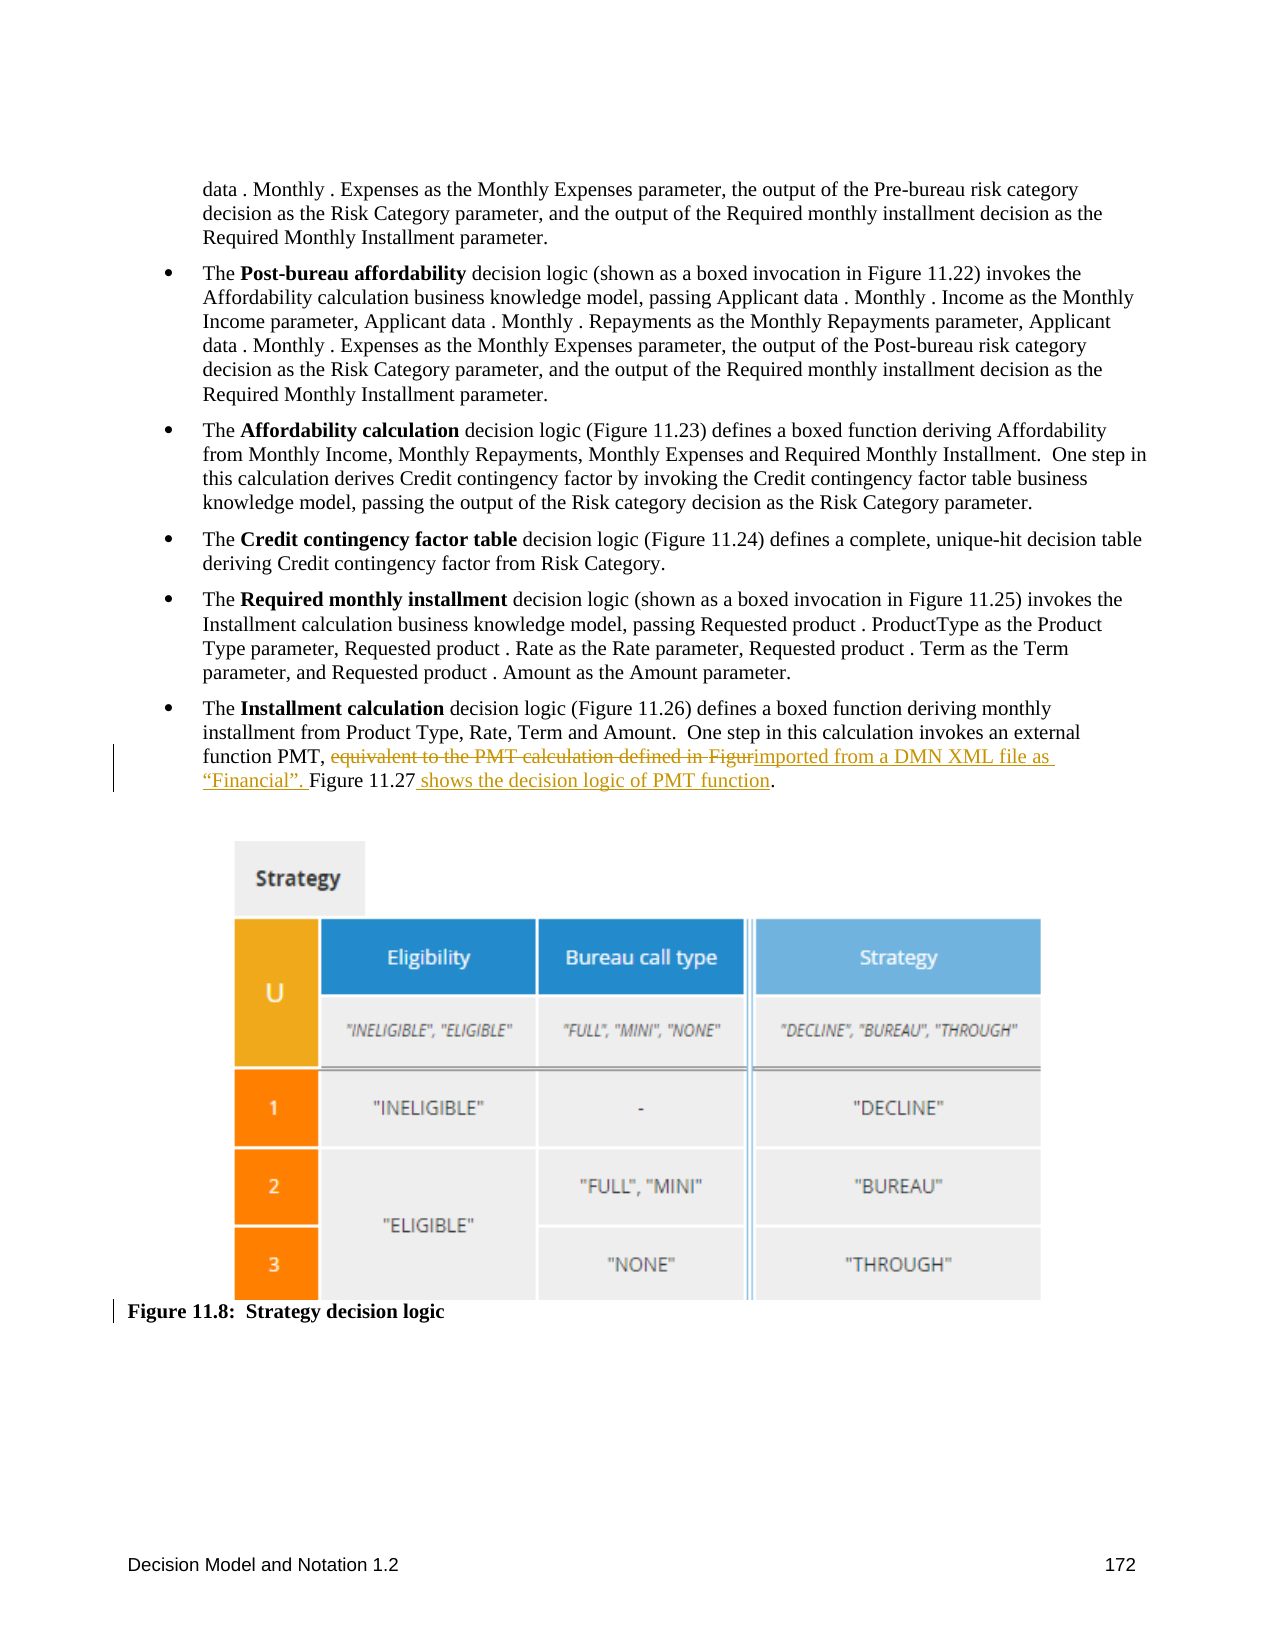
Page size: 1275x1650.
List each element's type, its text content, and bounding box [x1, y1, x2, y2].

picture [234, 841, 1041, 1300]
list The Installment calculation decision logic (Figure 11.26) defines a boxed function deriving monthly installment from Product Type, Rate, Term and Amount. One step in this calculation invokes an external function PMT, imported from a DMN XML file as “Financial”. Figure 11.27 shows the decision logic of PMT function. [165, 696, 1147, 792]
list The Credit contingency factor table decision logic (Figure 11.24) defines a complete, unique-hit decision table deriving Credit contingency factor from Risk Category. [165, 527, 1147, 575]
text Figure 11.8: Strategy decision logic [127, 1300, 1147, 1323]
list The Affordability calculation decision logic (Figure 11.23) defines a boxed function deriving Affordability from Monthly Income, Monthly Repayments, Monthly Expenses and Required Monthly Installment. One step in this calculation derives Credit contingency factor by invoking the Credit contingency factor table business knowledge model, passing the output of the Risk category decision as the Risk Category parameter. [165, 418, 1147, 514]
list The Post-bureau affordability decision logic (shown as a boxed invocation in Figure 11.22) invokes the Affordability calculation business knowledge model, passing Applicant data . Monthly . Income as the Monthly Income parameter, Applicant data . Monthly . Repayments as the Monthly Repayments parameter, Applicant data . Monthly . Expenses as the Monthly Expenses parameter, the output of the Post-bureau risk category decision as the Risk Category parameter, and the output of the Required monthly installment decision as the Required Monthly Installment parameter. [165, 261, 1147, 406]
list The Required monthly installment decision logic (shown as a boxed invocation in Figure 11.25) invokes the Installment calculation business knowledge model, passing Requested product . ProductType as the Product Type parameter, Requested product . Rate as the Rate parameter, Requested product . Term as the Term parameter, and Requested product . Amount as the Amount parameter. [165, 587, 1147, 684]
list data . Monthly . Expenses as the Monthly Expenses parameter, the output of the Pre-bureau risk category decision as the Risk Category parameter, and the output of the Required monthly installment decision as the Required Monthly Installment parameter. [165, 176, 1147, 249]
